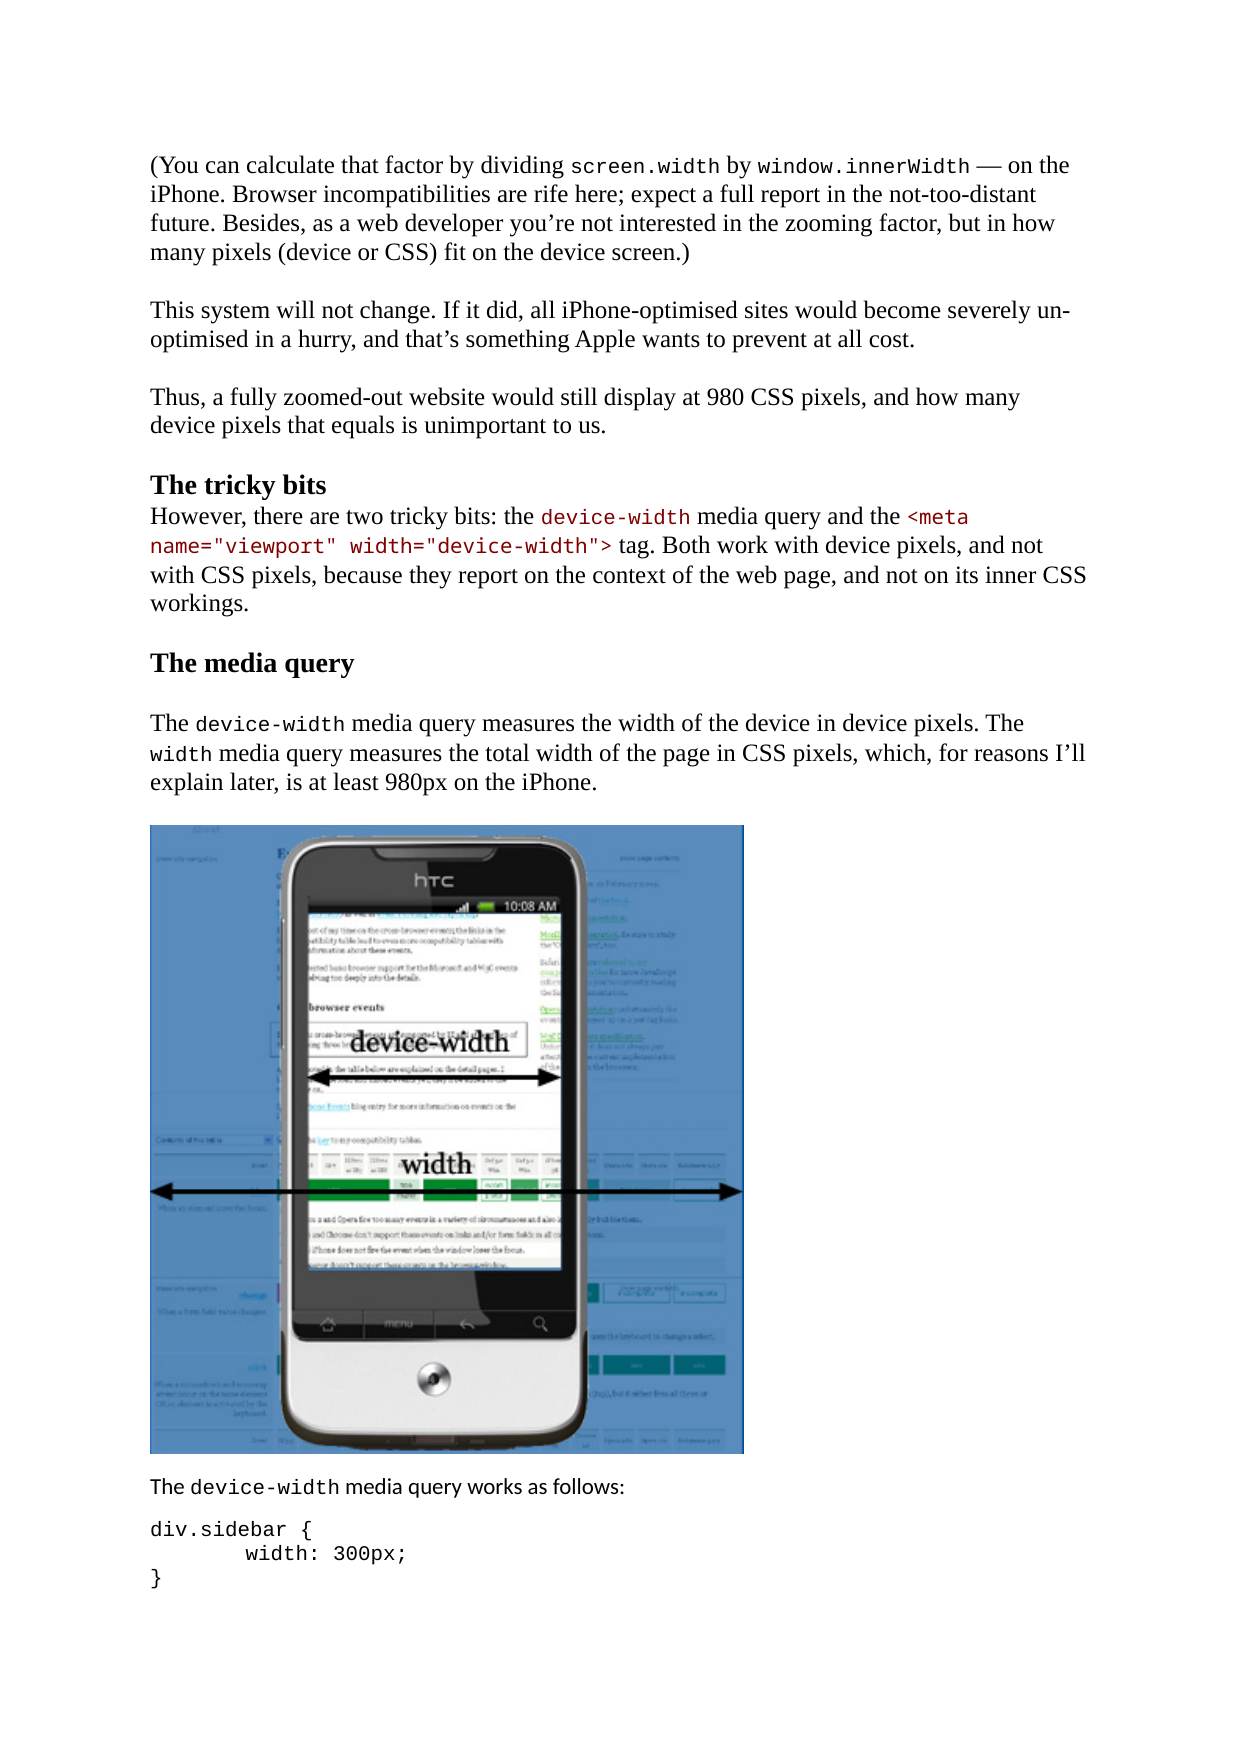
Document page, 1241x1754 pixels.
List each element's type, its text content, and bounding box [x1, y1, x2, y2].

subtitle The media query [150, 646, 1090, 679]
text (You can calculate that factor by dividing screen.width by window.innerWidth — on the iPhone. Browser incompatibilities are rife here; expect a full report in the not-too-distant future. Besides, as a web developer you’re not interested in the zooming factor, but in how many pixels (device or CSS) fit on the device screen.) [150, 150, 1090, 266]
text Thus, a fully zoomed-out website would still display at 980 CSS pixels, and how many device pixels that equals is unimportant to us. [150, 382, 1090, 439]
text } [150, 1567, 1240, 1590]
text The device-width media query works as follows: [150, 1472, 1090, 1501]
text The device-width media query measures the width of the device in device pixels. The width media query measures the total width of the page in CSS pixels, which, for reasons I’ll explain later, is at least 980px on the iPhone. [150, 708, 1090, 796]
text However, there are two tricky bits: the device-width media query and the <meta name="viewport" width="device-width"> tag. Both work with device pixels, and not with CSS pixels, because they report on the context of the web page, and not on its inner CSS workings. [150, 501, 1090, 617]
picture [150, 825, 744, 1454]
text width: 300px; [150, 1543, 1240, 1567]
text This system will not change. If it did, all iPhone-optimised sites would become severely un-optimised in a hurry, and that’s something Apple wants to prevent at all cost. [150, 295, 1090, 352]
subtitle The tricky bits [150, 468, 1090, 501]
text div.sidebar { [150, 1519, 1240, 1543]
